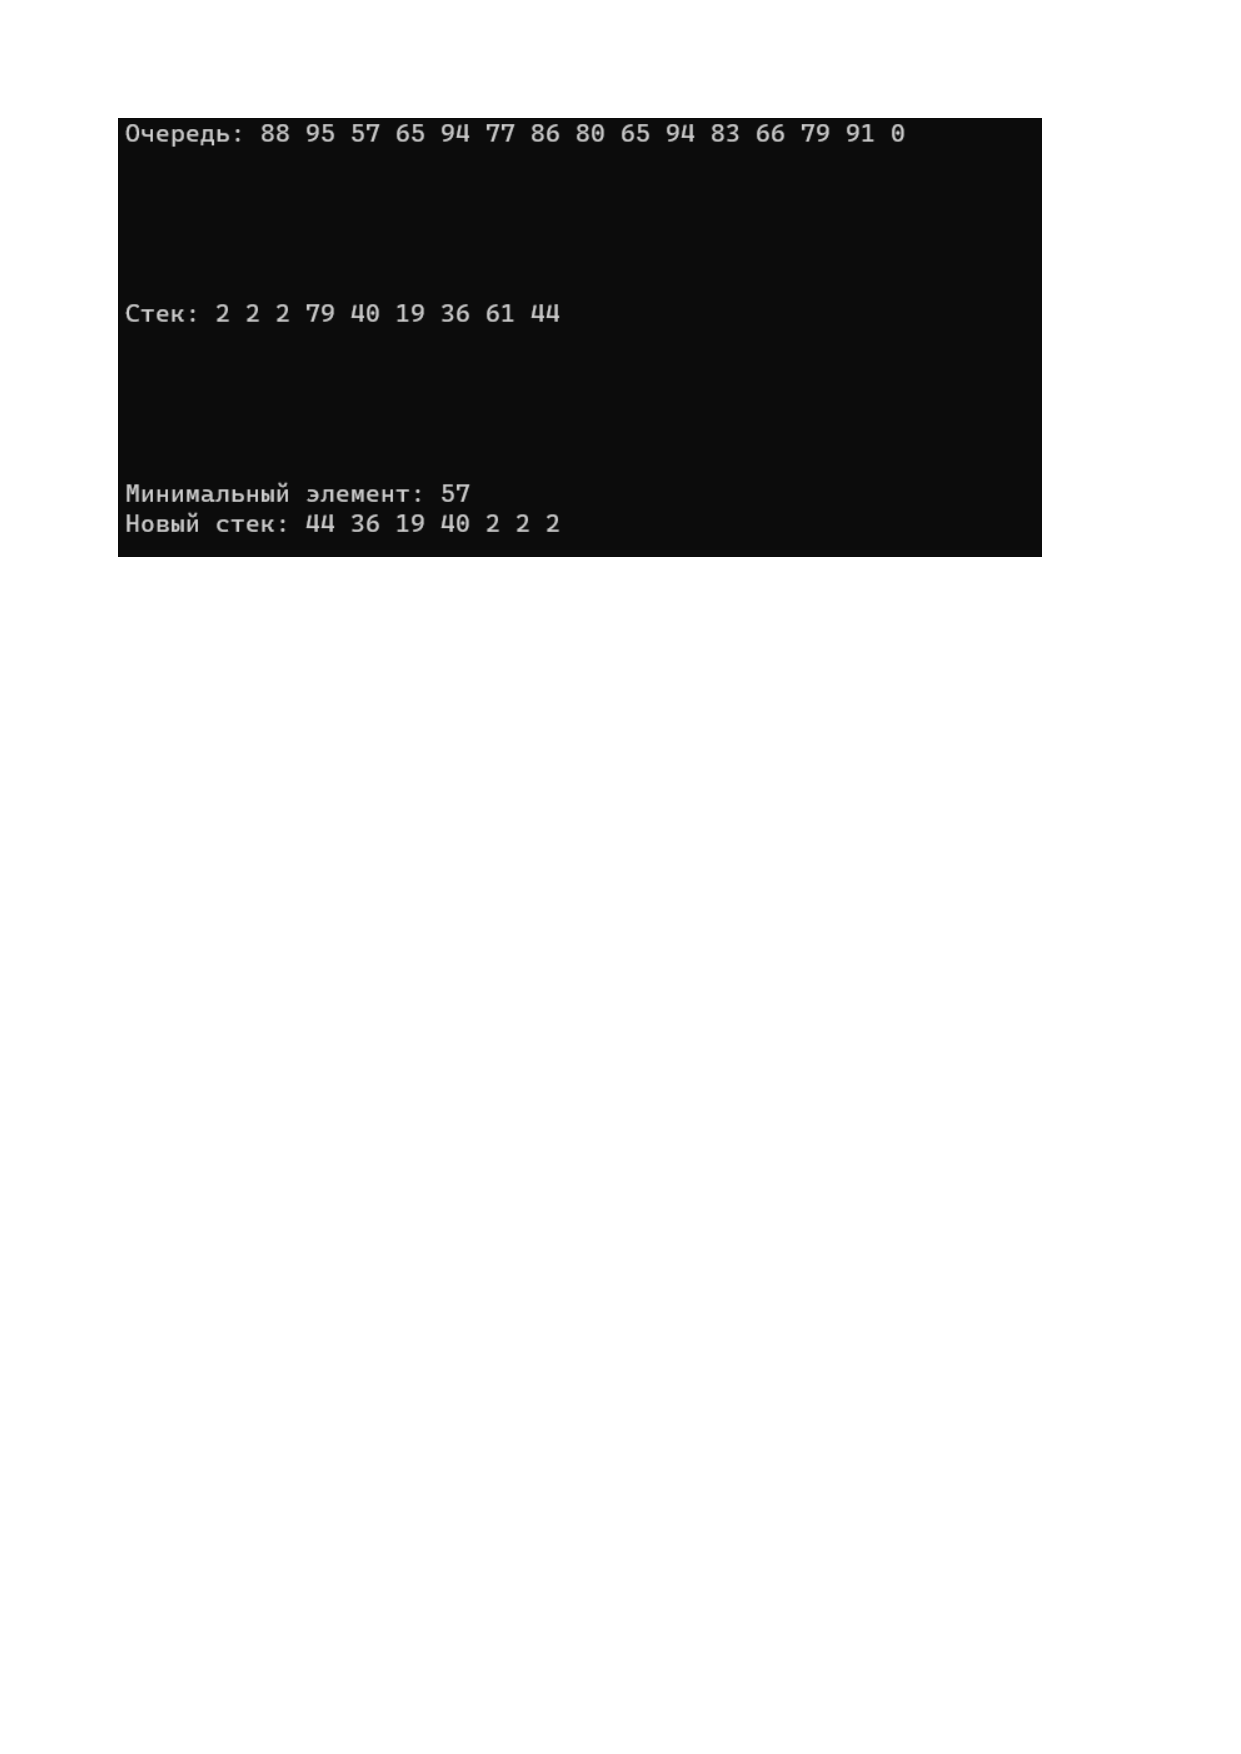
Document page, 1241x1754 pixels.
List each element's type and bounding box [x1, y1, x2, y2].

picture [118, 118, 1042, 557]
